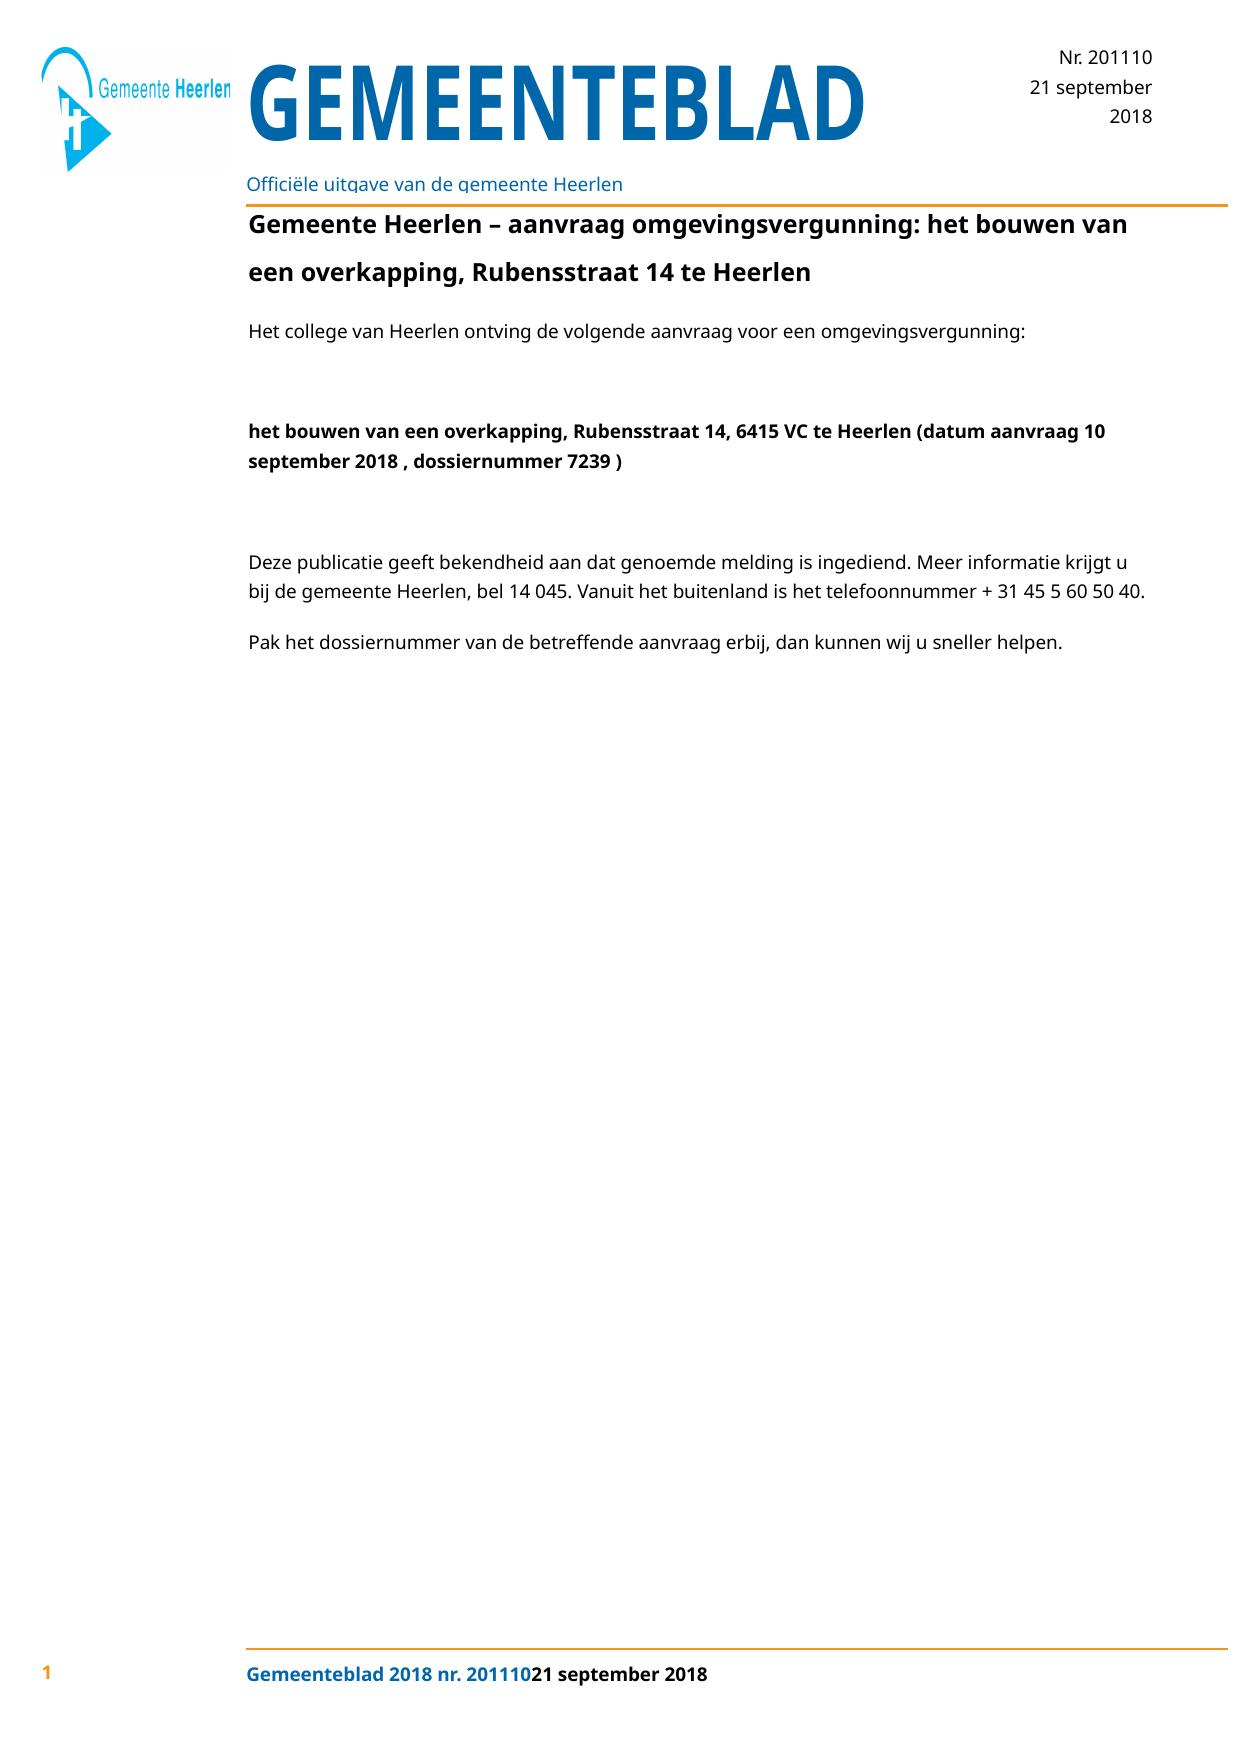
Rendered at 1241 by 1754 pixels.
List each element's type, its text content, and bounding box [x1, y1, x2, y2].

text Deze publicatie geeft bekendheid aan dat genoemde melding is ingediend. Meer informatie krijgt u bij de gemeente Heerlen, bel 14 045. Vanuit het buitenland is het telefoonnummer + 31 45 5 60 50 40. [248, 549, 1152, 604]
text Het college van Heerlen ontving de volgende aanvraag voor een omgevingsvergunning: [248, 318, 1152, 344]
picture [41, 47, 231, 172]
text het bouwen van een overkapping, Rubensstraat 14, 6415 VC te Heerlen (datum aanvraag 10 september 2018 , dossiernummer 7239 ) [248, 419, 1152, 474]
picture [41, 47, 58, 70]
text Gemeente Heerlen – aanvraag omgevingsvergunning: het bouwen van een overkapping, Rubensstraat 14 te Heerlen [248, 207, 1152, 288]
text Pak het dossiernummer van de betreffende aanvraag erbij, dan kunnen wij u sneller helpen. [248, 629, 1152, 655]
